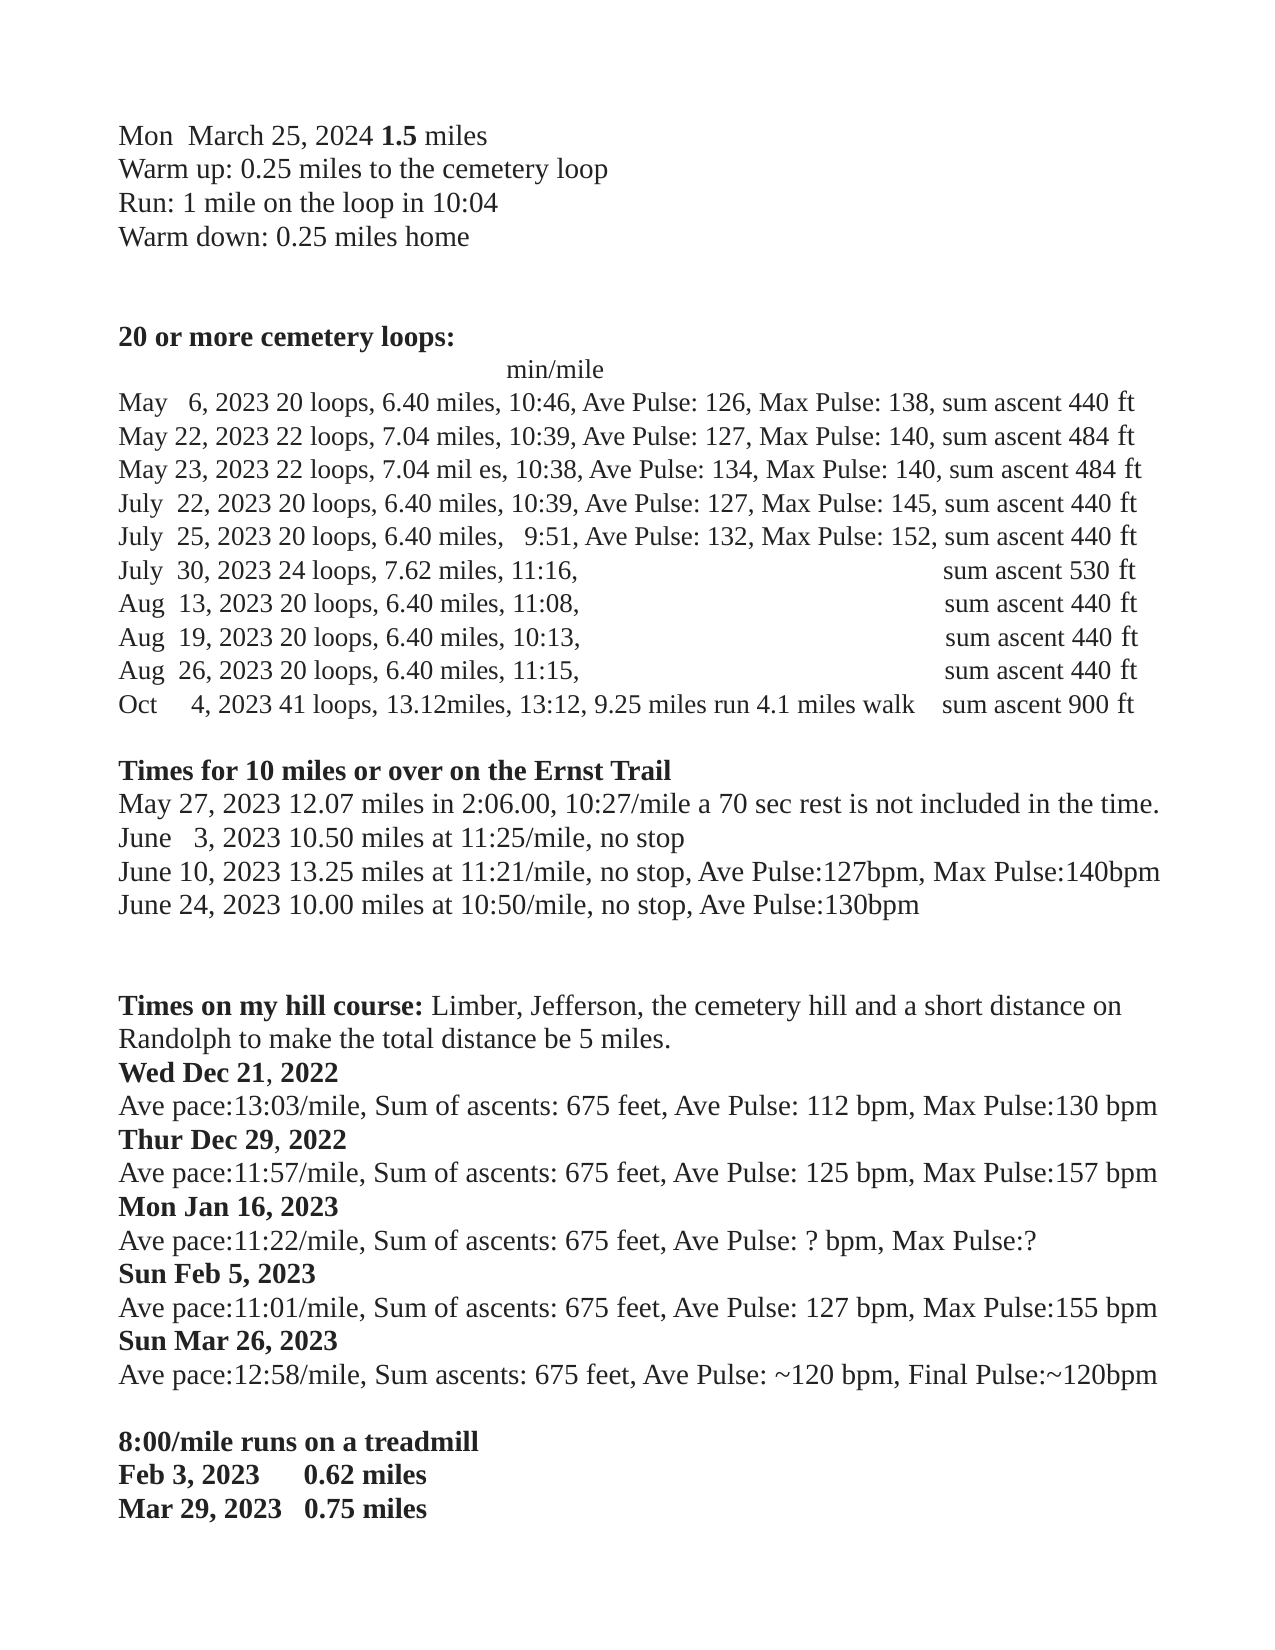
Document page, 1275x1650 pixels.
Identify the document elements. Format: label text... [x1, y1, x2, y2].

text Mon March 25, 2024 1.5 miles [118, 118, 1161, 152]
text Thur Dec 29, 2022 [118, 1122, 1161, 1156]
text Wed Dec 21, 2022 [118, 1055, 1161, 1088]
text Ave pace:13:03/mile, Sum of ascents: 675 feet, Ave Pulse: 112 bpm, Max Pulse:130 bpm [118, 1088, 1161, 1122]
text Oct 4, 2023 41 loops, 13.12miles, 13:12, 9.25 miles run 4.1 miles walk sum ascent 900 ft [118, 686, 1161, 719]
text Aug 13, 2023 20 loops, 6.40 miles, 11:08, sum ascent 440 ft [118, 585, 1161, 619]
text Aug 26, 2023 20 loops, 6.40 miles, 11:15, sum ascent 440 ft [118, 652, 1161, 686]
text Mon Jan 16, 2023 [118, 1189, 1161, 1223]
text Mar 29, 2023 0.75 miles [118, 1491, 1161, 1524]
text Times for 10 miles or over on the Ernst Trail [118, 753, 1161, 787]
text Warm down: 0.25 miles home [118, 219, 1161, 252]
text 20 or more cemetery loops: [118, 319, 1161, 353]
text Times on my hill course: Limber, Jefferson, the cemetery hill and a short distance on Randolph to make the total distance be 5 miles. [118, 988, 1161, 1055]
text Ave pace:12:58/mile, Sum ascents: 675 feet, Ave Pulse: ~120 bpm, Final Pulse:~120bpm [118, 1357, 1161, 1390]
text July 22, 2023 20 loops, 6.40 miles, 10:39, Ave Pulse: 127, Max Pulse: 145, sum ascent 440 ft [118, 485, 1161, 518]
text June 24, 2023 10.00 miles at 10:50/mile, no stop, Ave Pulse:130bpm [118, 887, 1161, 921]
text June 10, 2023 13.25 miles at 11:21/mile, no stop, Ave Pulse:127bpm, Max Pulse:140bpm [118, 854, 1161, 887]
text Ave pace:11:01/mile, Sum of ascents: 675 feet, Ave Pulse: 127 bpm, Max Pulse:155 bpm [118, 1290, 1161, 1323]
text May 27, 2023 12.07 miles in 2:06.00, 10:27/mile a 70 sec rest is not included in the time. [118, 787, 1161, 820]
text Feb 3, 2023 0.62 miles [118, 1457, 1161, 1491]
text Sun Feb 5, 2023 [118, 1256, 1161, 1290]
text Run: 1 mile on the loop in 10:04 [118, 185, 1161, 219]
text May 6, 2023 20 loops, 6.40 miles, 10:46, Ave Pulse: 126, Max Pulse: 138, sum ascent 440 ft [118, 384, 1161, 418]
text July 25, 2023 20 loops, 6.40 miles, 9:51, Ave Pulse: 132, Max Pulse: 152, sum ascent 440 ft [118, 518, 1161, 552]
text May 23, 2023 22 loops, 7.04 mil es, 10:38, Ave Pulse: 134, Max Pulse: 140, sum ascent 484 ft [118, 451, 1161, 485]
text Sun Mar 26, 2023 [118, 1323, 1161, 1357]
text Aug 19, 2023 20 loops, 6.40 miles, 10:13, sum ascent 440 ft [118, 619, 1161, 652]
text July 30, 2023 24 loops, 7.62 miles, 11:16, sum ascent 530 ft [118, 552, 1161, 585]
text June 3, 2023 10.50 miles at 11:25/mile, no stop [118, 820, 1161, 854]
text min/mile [118, 353, 1161, 384]
text 8:00/mile runs on a treadmill [118, 1424, 1161, 1457]
text Warm up: 0.25 miles to the cemetery loop [118, 152, 1161, 185]
text Ave pace:11:22/mile, Sum of ascents: 675 feet, Ave Pulse: ? bpm, Max Pulse:? [118, 1223, 1161, 1256]
text May 22, 2023 22 loops, 7.04 miles, 10:39, Ave Pulse: 127, Max Pulse: 140, sum ascent 484 ft [118, 418, 1161, 451]
text Ave pace:11:57/mile, Sum of ascents: 675 feet, Ave Pulse: 125 bpm, Max Pulse:157 bpm [118, 1156, 1161, 1189]
